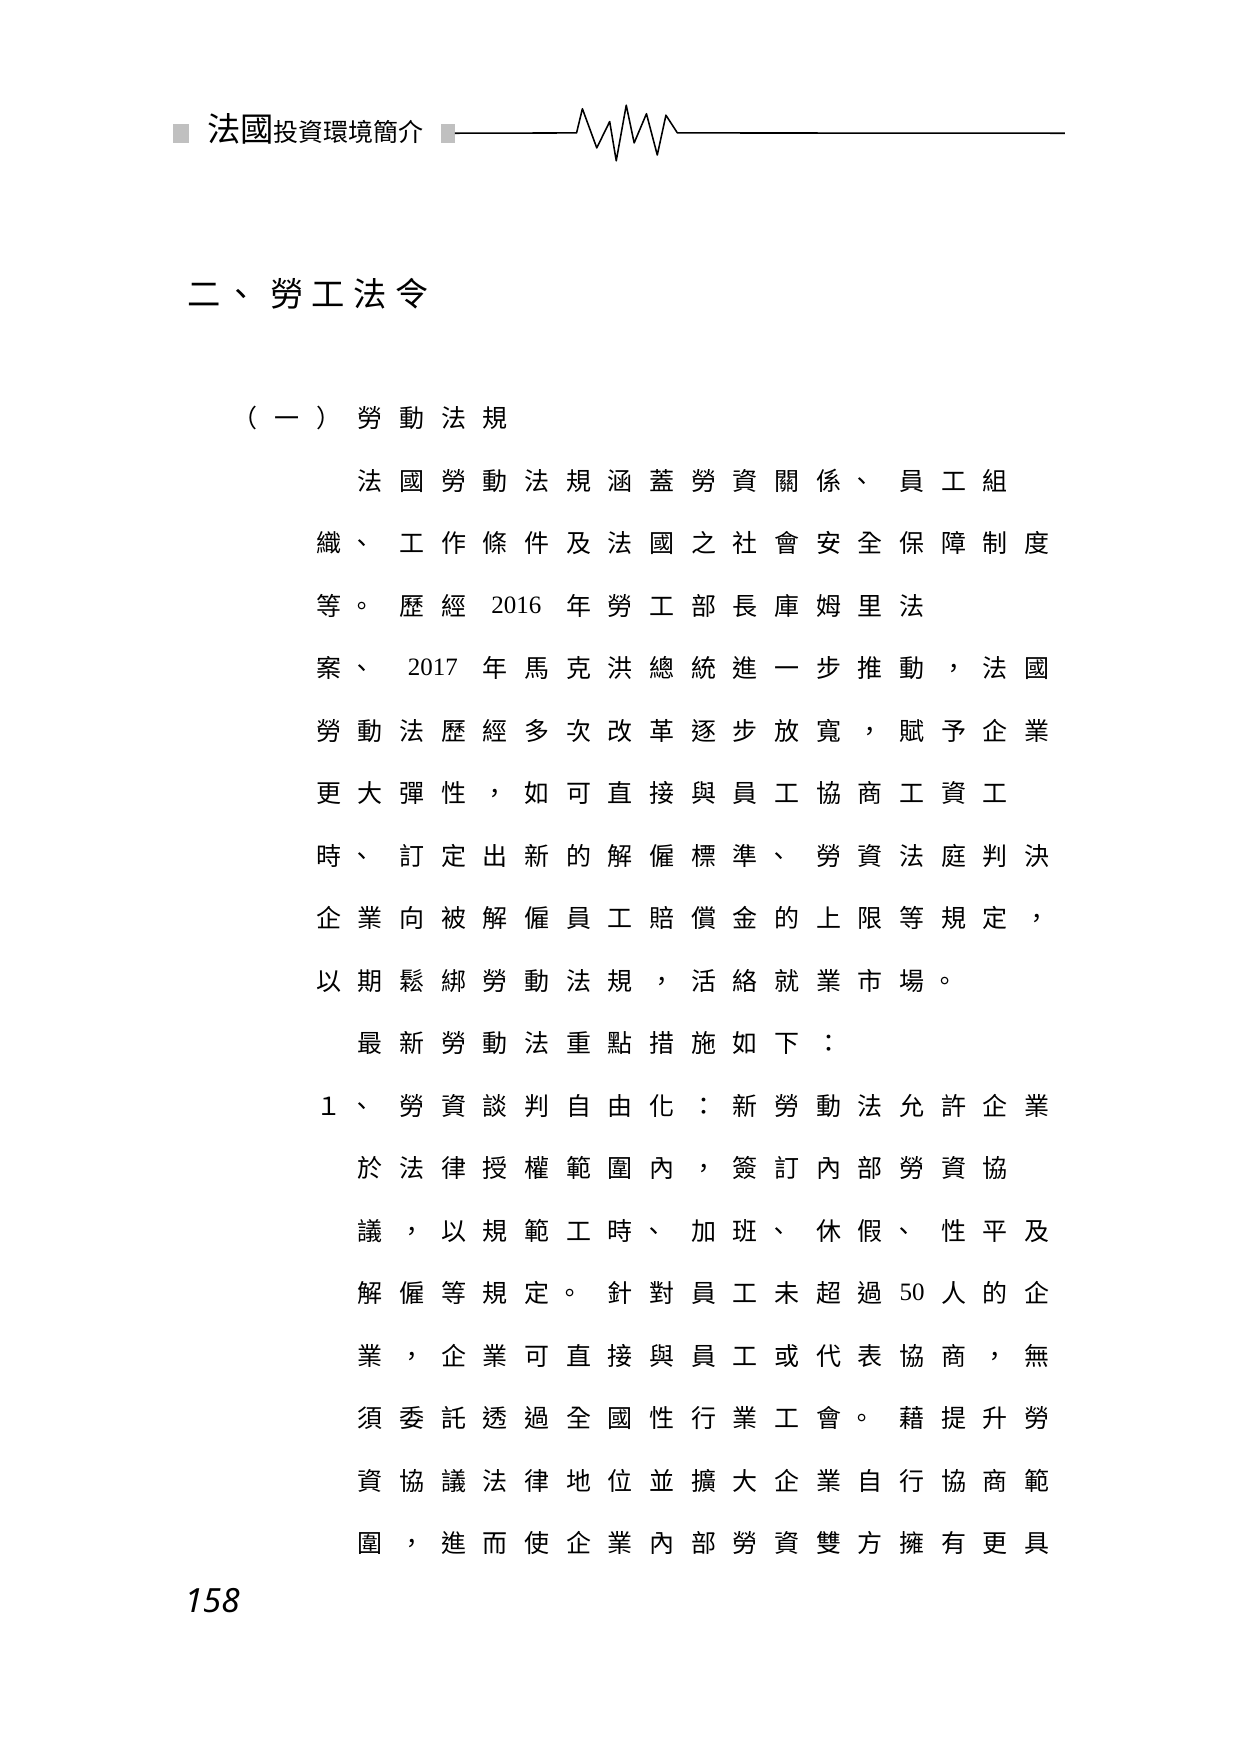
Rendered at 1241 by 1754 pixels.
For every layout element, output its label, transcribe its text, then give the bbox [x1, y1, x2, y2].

text 二、勞工法令 [183, 250, 1058, 313]
text （一）勞動法規 [207, 375, 1058, 438]
text １、勞資談判自由化：新勞動法允許企業於法律授權範圍內，簽訂內部勞資協議，以規範工時、加班、休假、性平及解僱等規定。針對員工未超過50人的企業，企業可直接與員工或代表協商，無須委託透過全國性行業工會。藉提升勞資協議法律地位並擴大企業自行協商範圍，進而使企業內部勞資雙方擁有更具 [281, 1063, 1058, 1563]
text 法國勞動法規涵蓋勞資關係、員工組織、工作條件及法國之社會安全保障制度等。歷經2016年勞工部長庫姆里法案、2017年馬克洪總統進一步推動，法國勞動法歷經多次改革逐步放寬，賦予企業更大彈性，如可直接與員工協商工資工時、訂定出新的解僱標準、勞資法庭判決企業向被解僱員工賠償金的上限等規定，以期鬆綁勞動法規，活絡就業市場。 [281, 438, 1058, 1000]
text 最新勞動法重點措施如下： [281, 1000, 1058, 1063]
